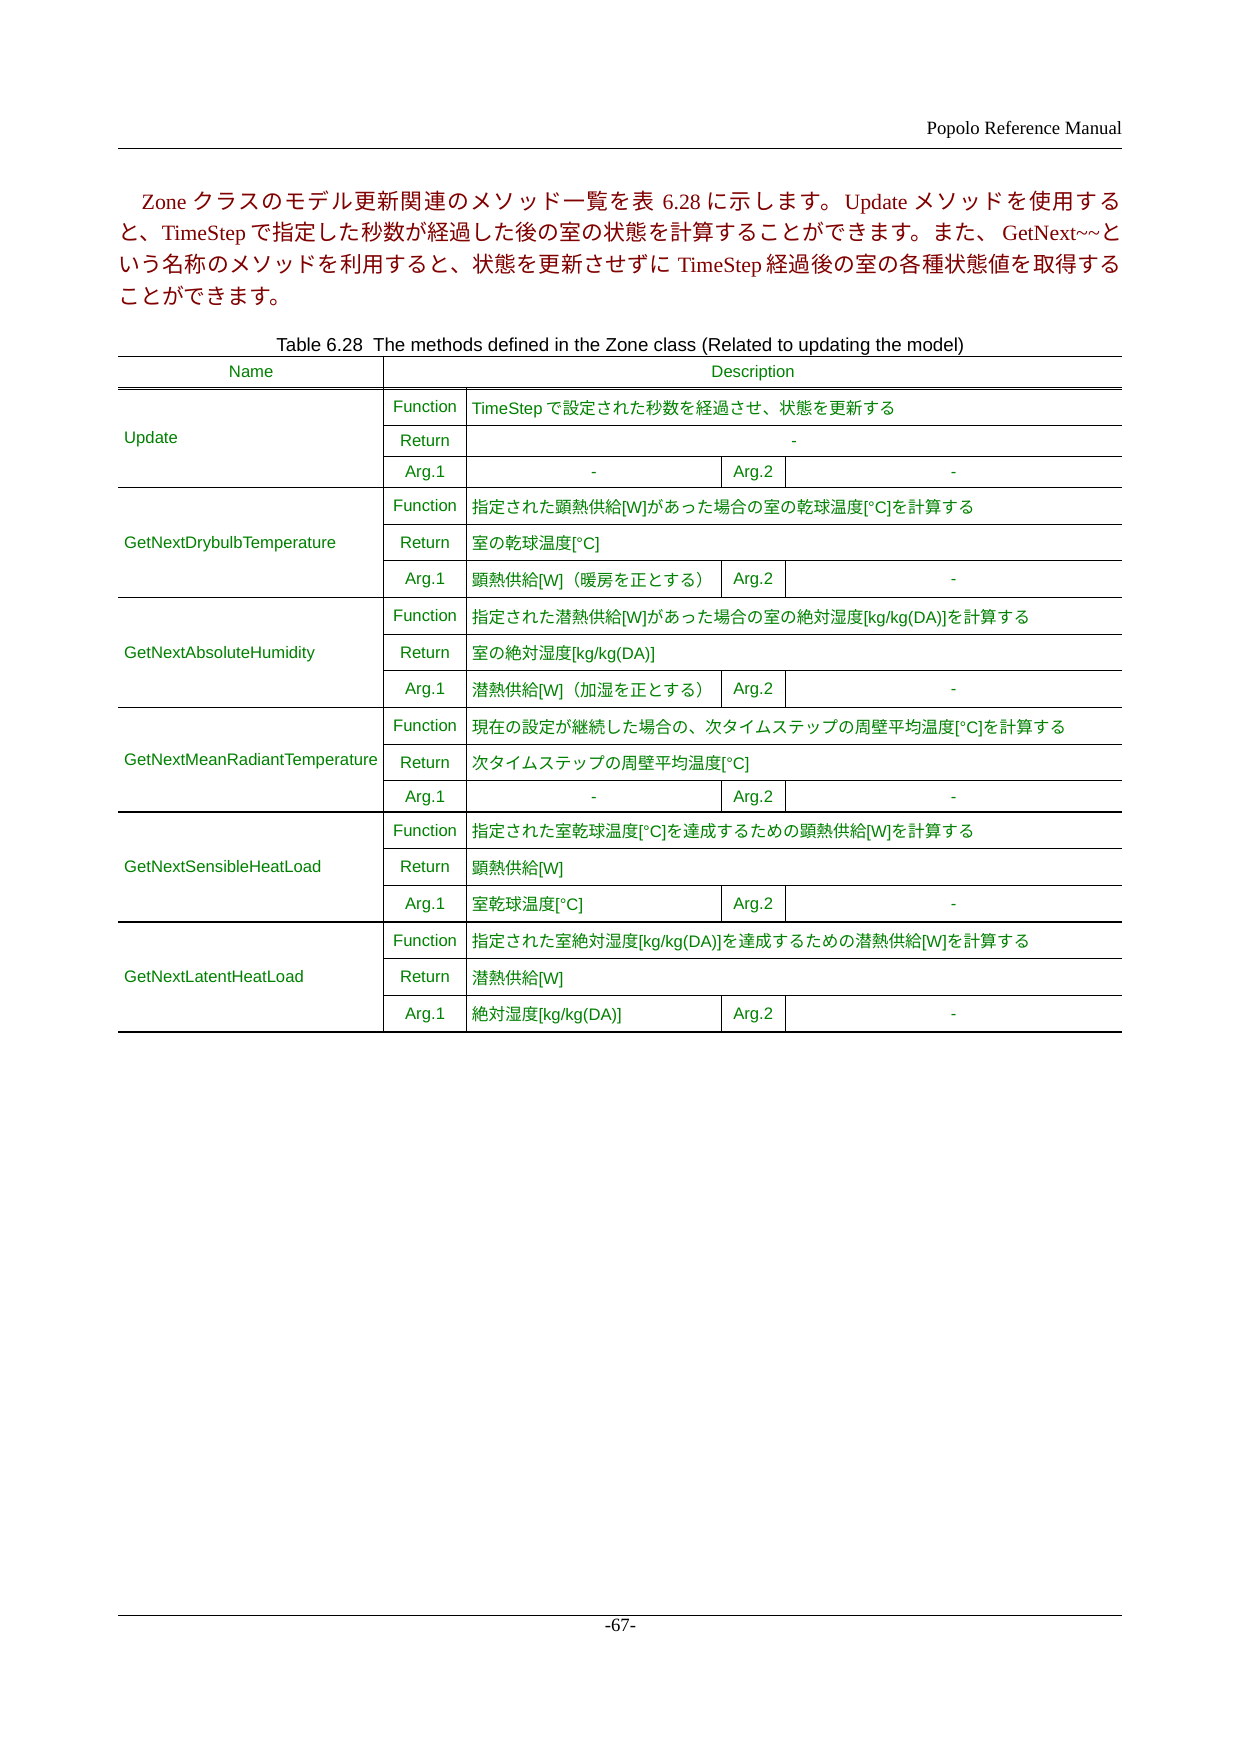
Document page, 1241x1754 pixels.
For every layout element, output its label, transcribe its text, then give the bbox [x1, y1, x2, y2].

table_cell Function [384, 708, 466, 743]
table_cell - [786, 886, 1122, 921]
table_cell - [786, 561, 1122, 597]
table_cell Function [384, 923, 466, 958]
table_header Description [384, 357, 1122, 387]
table_cell Arg.1 [384, 457, 466, 487]
table_cell Arg.1 [384, 781, 466, 811]
table_cell - [786, 781, 1122, 811]
table_cell GetNextSensibleHeatLoad [118, 813, 383, 921]
table_cell 指定された顕熱供給[W]があった場合の室の乾球温度[°C]を計算する [467, 488, 1122, 523]
table_cell Function [384, 390, 466, 424]
table_cell Arg.2 [722, 781, 785, 811]
table_cell - [786, 671, 1122, 707]
table_cell 顕熱供給[W]（暖房を正とする） [467, 561, 721, 597]
table_cell GetNextAbsoluteHumidity [118, 598, 383, 707]
table_cell Arg.2 [722, 457, 785, 487]
table_cell Arg.2 [722, 671, 785, 707]
table_cell Function [384, 598, 466, 633]
table_cell Arg.1 [384, 561, 466, 597]
table_cell 潜熱供給[W]（加湿を正とする） [467, 671, 721, 707]
table_cell Arg.2 [722, 886, 785, 921]
table_cell 顕熱供給[W] [467, 849, 1122, 885]
table_cell Arg.1 [384, 886, 466, 921]
table_cell 室の絶対湿度[kg/kg(DA)] [467, 635, 1122, 670]
table_cell - [786, 996, 1122, 1031]
table_cell Return [384, 959, 466, 995]
table_cell Arg.1 [384, 671, 466, 707]
table_cell 室乾球温度[°C] [467, 886, 721, 921]
table_cell 指定された潜熱供給[W]があった場合の室の絶対湿度[kg/kg(DA)]を計算する [467, 598, 1122, 633]
table_cell 次タイムステップの周壁平均温度[°C] [467, 745, 1122, 780]
table_cell 室の乾球温度[°C] [467, 525, 1122, 560]
table_cell Update [118, 390, 383, 487]
table_header Name [118, 357, 383, 387]
table_cell - [467, 457, 721, 487]
table_cell Return [384, 849, 466, 885]
table_cell GetNextLatentHeatLoad [118, 923, 383, 1031]
table_cell 指定された室乾球温度[°C]を達成するための顕熱供給[W]を計算する [467, 813, 1122, 848]
table_cell 現在の設定が継続した場合の、次タイムステップの周壁平均温度[°C]を計算する [467, 708, 1122, 743]
table_cell Return [384, 635, 466, 670]
table_cell GetNextMeanRadiantTemperature [118, 708, 383, 811]
table_cell - [467, 426, 1122, 456]
table_cell 絶対湿度[kg/kg(DA)] [467, 996, 721, 1031]
table_cell Return [384, 426, 466, 456]
table_cell Return [384, 525, 466, 560]
text Zoneクラスのモデル更新関連のメソッド一覧を表6.28に示します。Updateメソッドを使用すると、TimeStepで指定した秒数が経過した後の室の状態を計算することができます。また、GetNext~~という名称のメソッドを利用すると、状態を更新させずにTimeStep経過後の室の各種状態値を取得することができます。 [118, 184, 1122, 310]
table_cell TimeStepで設定された秒数を経過させ、状態を更新する [467, 390, 1122, 424]
table_cell Return [384, 745, 466, 780]
table_cell GetNextDrybulbTemperature [118, 488, 383, 597]
table_cell 指定された室絶対湿度[kg/kg(DA)]を達成するための潜熱供給[W]を計算する [467, 923, 1122, 958]
table_cell - [467, 781, 721, 811]
table_cell - [786, 457, 1122, 487]
table_cell Function [384, 813, 466, 848]
table_cell 潜熱供給[W] [467, 959, 1122, 995]
table_cell Arg.2 [722, 561, 785, 597]
table_cell Function [384, 488, 466, 523]
table_cell Arg.2 [722, 996, 785, 1031]
text Table 6.28 The methods defined in the Zone class (Related to updating the model) [118, 334, 1122, 356]
table_cell Arg.1 [384, 996, 466, 1031]
